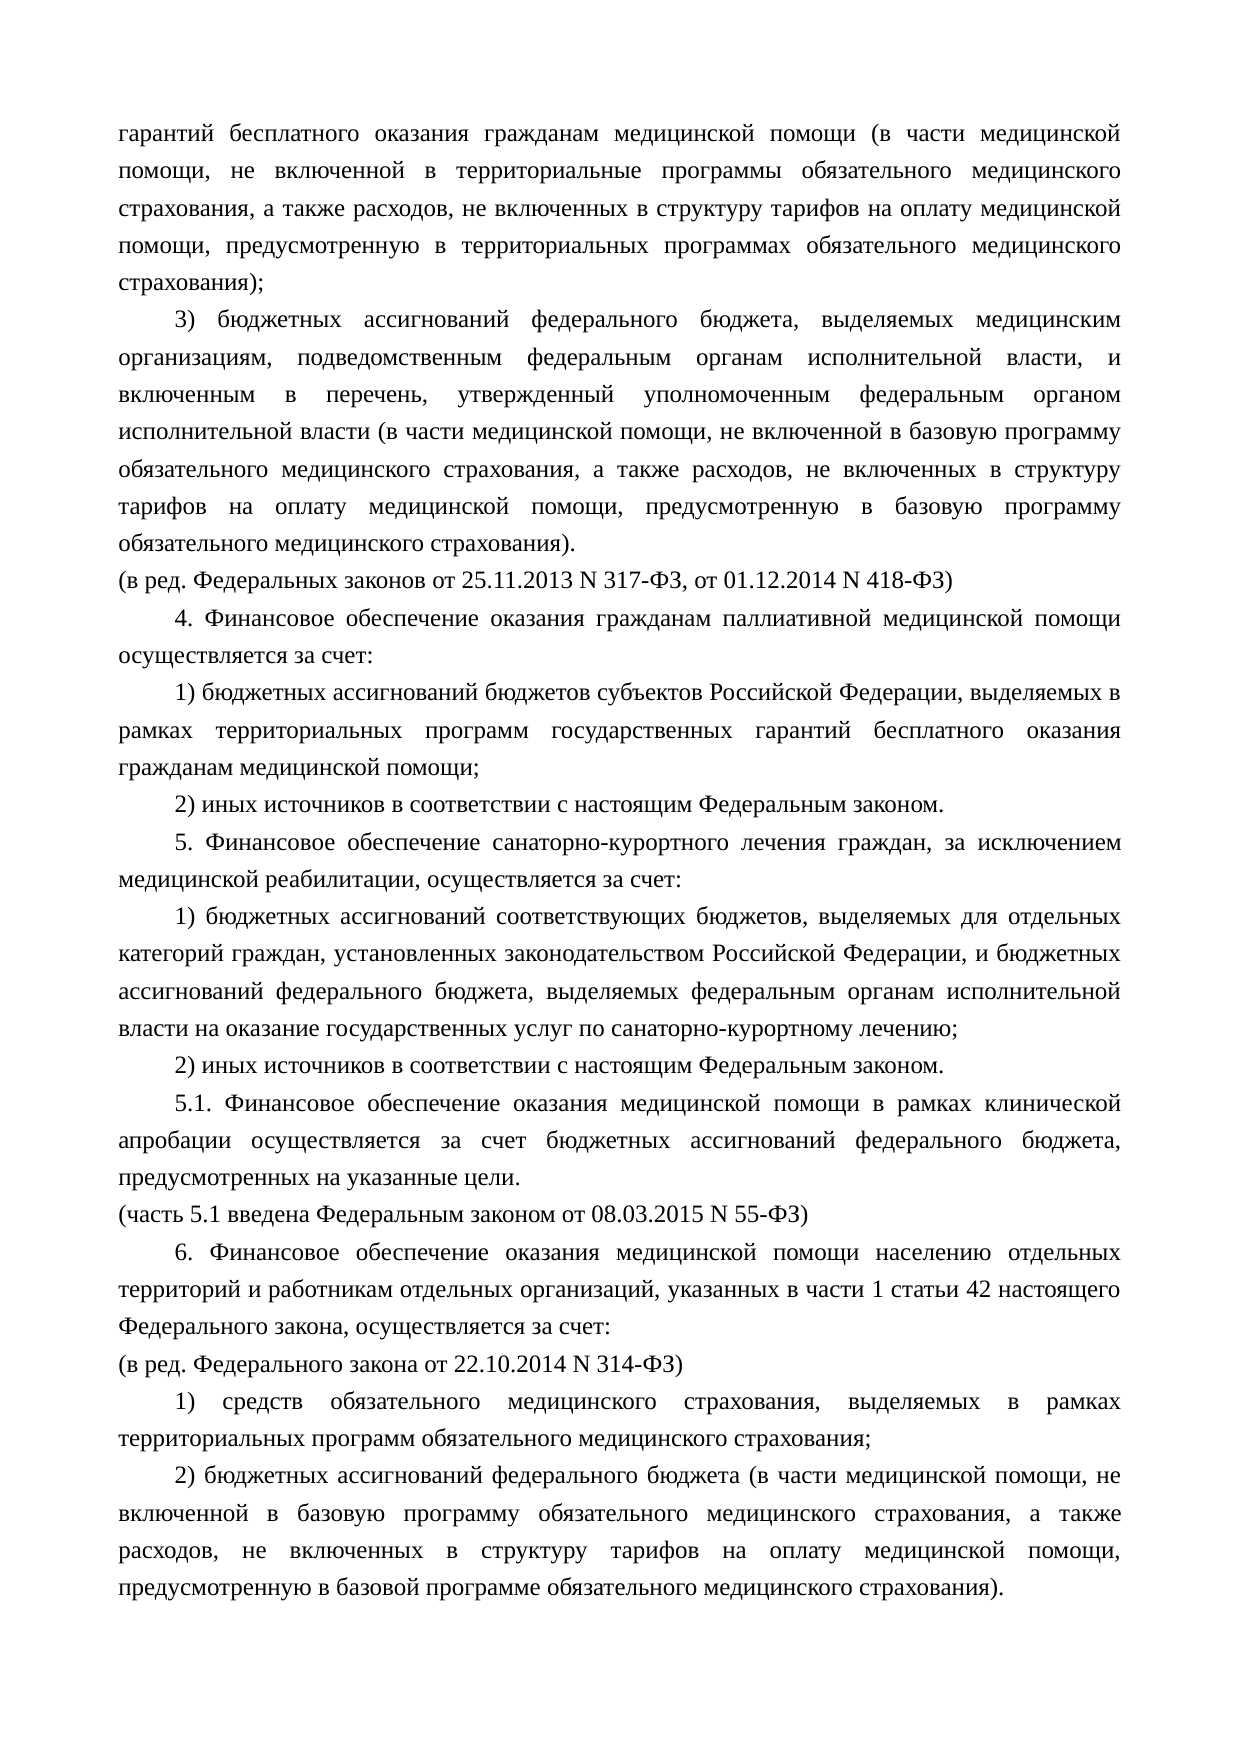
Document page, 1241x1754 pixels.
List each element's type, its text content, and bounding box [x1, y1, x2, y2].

text (в ред. Федерального закона от 22.10.2014 N 314-ФЗ) [118, 1349, 1122, 1377]
text 1) бюджетных ассигнований бюджетов субъектов Российской Федерации, выделяемых в рамках территориальных программ государственных гарантий бесплатного оказания гражданам медицинской помощи; [118, 677, 1122, 781]
text 2) иных источников в соответствии с настоящим Федеральным законом. [118, 1050, 1122, 1079]
text 2) иных источников в соответствии с настоящим Федеральным законом. [118, 789, 1122, 818]
text 2) бюджетных ассигнований федерального бюджета (в части медицинской помощи, не включенной в базовую программу обязательного медицинского страхования, а также расходов, не включенных в структуру тарифов на оплату медицинской помощи, предусмотренную в базовой программе обязательного медицинского страхования). [118, 1461, 1122, 1601]
text гарантий бесплатного оказания гражданам медицинской помощи (в части медицинской помощи, не включенной в территориальные программы обязательного медицинского страхования, а также расходов, не включенных в структуру тарифов на оплату медицинской помощи, предусмотренную в территориальных программах обязательного медицинского страхования); [118, 118, 1122, 296]
text (в ред. Федеральных законов от 25.11.2013 N 317-ФЗ, от 01.12.2014 N 418-ФЗ) [118, 566, 1122, 594]
text 5. Финансовое обеспечение санаторно-курортного лечения граждан, за исключением медицинской реабилитации, осуществляется за счет: [118, 827, 1122, 893]
text (часть 5.1 введена Федеральным законом от 08.03.2015 N 55-ФЗ) [118, 1199, 1122, 1228]
text 1) средств обязательного медицинского страхования, выделяемых в рамках территориальных программ обязательного медицинского страхования; [118, 1386, 1122, 1452]
text 1) бюджетных ассигнований соответствующих бюджетов, выделяемых для отдельных категорий граждан, установленных законодательством Российской Федерации, и бюджетных ассигнований федерального бюджета, выделяемых федеральным органам исполнительной власти на оказание государственных услуг по санаторно-курортному лечению; [118, 901, 1122, 1042]
text 5.1. Финансовое обеспечение оказания медицинской помощи в рамках клинической апробации осуществляется за счет бюджетных ассигнований федерального бюджета, предусмотренных на указанные цели. [118, 1088, 1122, 1191]
text 3) бюджетных ассигнований федерального бюджета, выделяемых медицинским организациям, подведомственным федеральным органам исполнительной власти, и включенным в перечень, утвержденный уполномоченным федеральным органом исполнительной власти (в части медицинской помощи, не включенной в базовую программу обязательного медицинского страхования, а также расходов, не включенных в структуру тарифов на оплату медицинской помощи, предусмотренную в базовую программу обязательного медицинского страхования). [118, 304, 1122, 557]
text 6. Финансовое обеспечение оказания медицинской помощи населению отдельных территорий и работникам отдельных организаций, указанных в части 1 статьи 42 настоящего Федерального закона, осуществляется за счет: [118, 1237, 1122, 1340]
text 4. Финансовое обеспечение оказания гражданам паллиативной медицинской помощи осуществляется за счет: [118, 603, 1122, 669]
